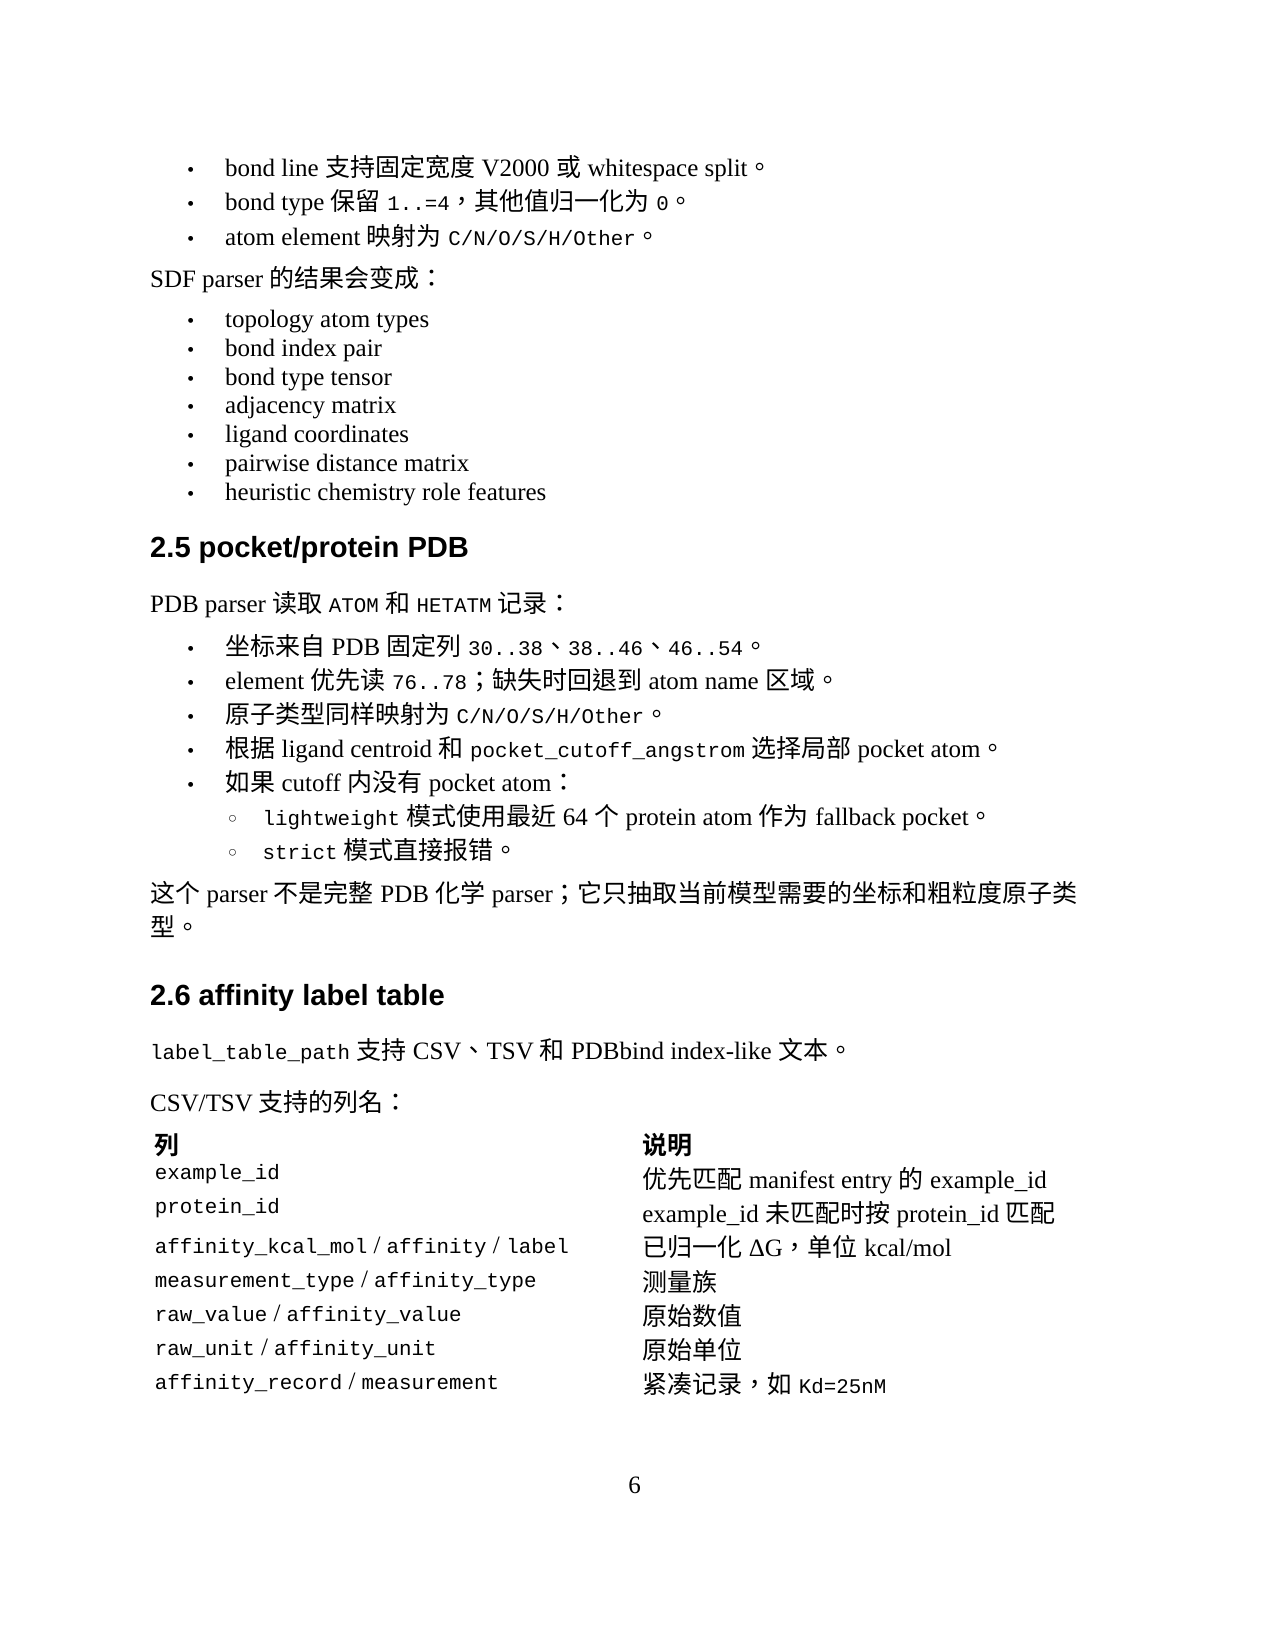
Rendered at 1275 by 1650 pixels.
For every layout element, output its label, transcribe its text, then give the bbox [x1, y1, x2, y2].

table_cell measurement_type / affinity_type [150, 1264, 637, 1298]
text label_table_path 支持 CSV、TSV 和 PDBbind index-like 文本。 [150, 1033, 1125, 1067]
table_cell 测量族 [638, 1264, 1125, 1298]
table_cell 原始数值 [638, 1298, 1125, 1332]
text CSV/TSV 支持的列名： [150, 1085, 1125, 1119]
table_header 列 [150, 1128, 637, 1162]
list bond index pair [187, 333, 1125, 362]
table_cell 优先匹配 manifest entry 的 example_id [638, 1162, 1125, 1196]
list adjacency matrix [187, 390, 1125, 419]
list strict 模式直接报错。 [225, 833, 1125, 867]
list topology atom types [187, 304, 1125, 333]
list bond type tensor [187, 362, 1125, 390]
table_cell raw_value / affinity_value [150, 1298, 637, 1332]
table_cell example_id 未匹配时按 protein_id 匹配 [638, 1196, 1125, 1230]
table_cell example_id [150, 1162, 637, 1196]
table_cell 已归一化 ΔG，单位 kcal/mol [638, 1230, 1125, 1264]
list heuristic chemistry role features [187, 477, 1125, 505]
table_cell affinity_record / measurement [150, 1366, 637, 1400]
table_header 说明 [638, 1128, 1125, 1162]
subtitle 2.5 pocket/protein PDB [150, 530, 1125, 564]
table_cell 原始单位 [638, 1332, 1125, 1366]
table_cell affinity_kcal_mol / affinity / label [150, 1230, 637, 1264]
list atom element 映射为 C/N/O/S/H/Other。 [187, 218, 1125, 252]
table_cell 紧凑记录，如 Kd=25nM [638, 1366, 1125, 1400]
table_cell raw_unit / affinity_unit [150, 1332, 637, 1366]
text SDF parser 的结果会变成： [150, 261, 1125, 295]
table_cell protein_id [150, 1196, 637, 1230]
list 根据 ligand centroid 和 pocket_cutoff_angstrom 选择局部 pocket atom。 [187, 731, 1125, 765]
list ligand coordinates [187, 419, 1125, 448]
list element 优先读 76..78；缺失时回退到 atom name 区域。 [187, 662, 1125, 697]
list bond line 支持固定宽度 V2000 或 whitespace split。 [187, 150, 1125, 184]
list pairwise distance matrix [187, 448, 1125, 477]
list lightweight 模式使用最近 64 个 protein atom 作为 fallback pocket。 [225, 799, 1125, 833]
text 这个 parser 不是完整 PDB 化学 parser；它只抽取当前模型需要的坐标和粗粒度原子类型。 [150, 876, 1125, 944]
list bond type 保留 1..=4，其他值归一化为 0。 [187, 184, 1125, 218]
text PDB parser 读取 ATOM 和 HETATM 记录： [150, 585, 1125, 619]
list 坐标来自 PDB 固定列 30..38、38..46、46..54。 [187, 628, 1125, 662]
list 如果 cutoff 内没有 pocket atom： [187, 765, 1125, 799]
subtitle 2.6 affinity label table [150, 978, 1125, 1011]
list 原子类型同样映射为 C/N/O/S/H/Other。 [187, 697, 1125, 731]
